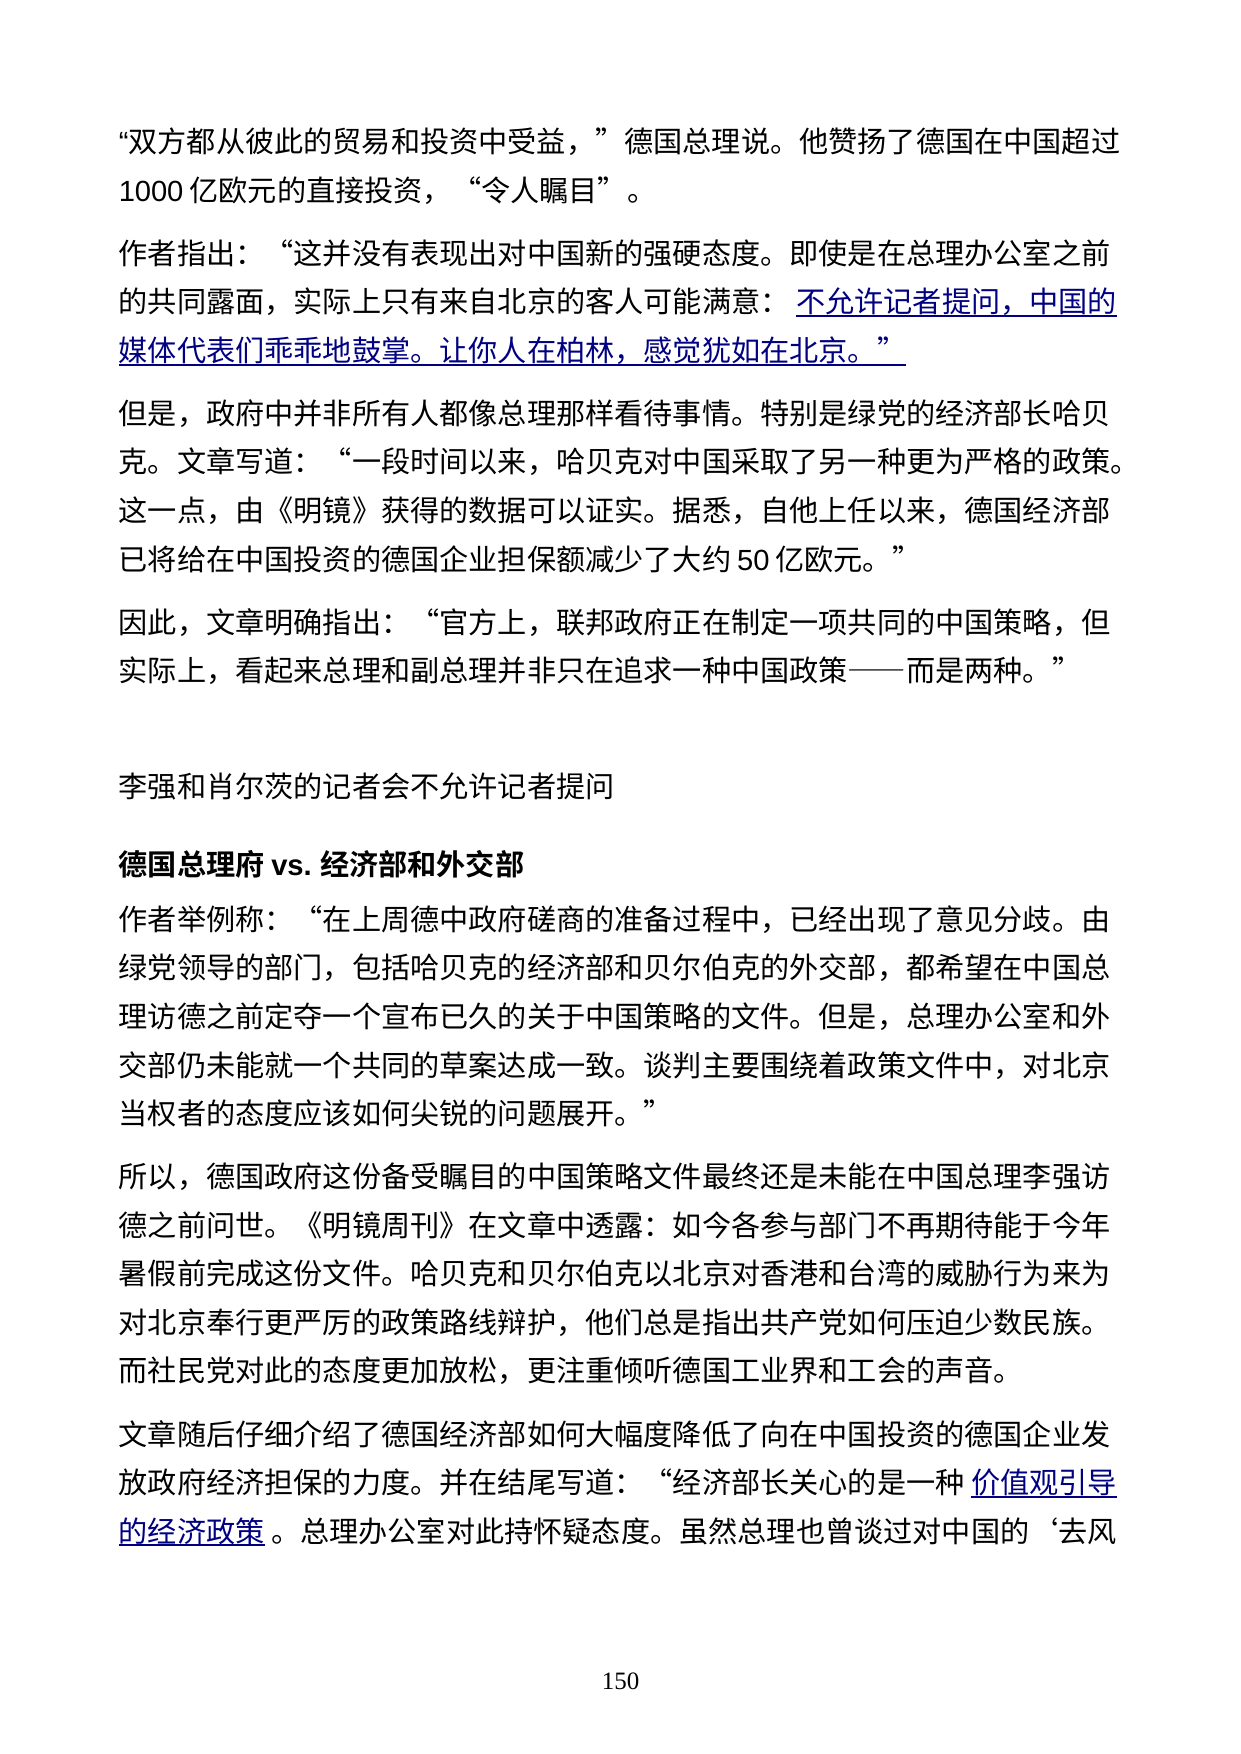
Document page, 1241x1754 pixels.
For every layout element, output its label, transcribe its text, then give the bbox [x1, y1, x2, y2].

text 作者指出：“这并没有表现出对中国新的强硬态度。即使是在总理办公室之前的共同露面，实际上只有来自北京的客人可能满意： 不允许记者提问，中国的媒体代表们乖乖地鼓掌。让你人在柏林，感觉犹如在北京。” [118, 230, 1122, 369]
subtitle 德国总理府 vs. 经济部和外交部 [118, 842, 1122, 884]
text “双方都从彼此的贸易和投资中受益，”德国总理说。他赞扬了德国在中国超过1000亿欧元的直接投资，“令人瞩目”。 [118, 118, 1122, 209]
text 作者举例称：“在上周德中政府磋商的准备过程中，已经出现了意见分歧。由绿党领导的部门，包括哈贝克的经济部和贝尔伯克的外交部，都希望在中国总理访德之前定夺一个宣布已久的关于中国策略的文件。但是，总理办公室和外交部仍未能就一个共同的草案达成一致。谈判主要围绕着政策文件中，对北京当权者的态度应该如何尖锐的问题展开。” [118, 896, 1122, 1133]
text 但是，政府中并非所有人都像总理那样看待事情。特别是绿党的经济部长哈贝克。文章写道：“一段时间以来，哈贝克对中国采取了另一种更为严格的政策。这一点，由《明镜》获得的数据可以证实。据悉，自他上任以来，德国经济部已将给在中国投资的德国企业担保额减少了大约50亿欧元。” [118, 390, 1122, 578]
text 因此，文章明确指出：“官方上，联邦政府正在制定一项共同的中国策略，但实际上，看起来总理和副总理并非只在追求一种中国政策——而是两种。” [118, 599, 1122, 690]
text 李强和肖尔茨的记者会不允许记者提问 [118, 764, 1122, 806]
text 文章随后仔细介绍了德国经济部如何大幅度降低了向在中国投资的德国企业发放政府经济担保的力度。并在结尾写道：“经济部长关心的是一种 价值观引导的经济政策 。总理办公室对此持怀疑态度。虽然总理也曾谈过对中国的‘去风 [118, 1411, 1122, 1550]
text 所以，德国政府这份备受瞩目的中国策略文件最终还是未能在中国总理李强访德之前问世。《明镜周刊》在文章中透露：如今各参与部门不再期待能于今年暑假前完成这份文件。哈贝克和贝尔伯克以北京对香港和台湾的威胁行为来为对北京奉行更严厉的政策路线辩护，他们总是指出共产党如何压迫少数民族。而社民党对此的态度更加放松，更注重倾听德国工业界和工会的声音。 [118, 1154, 1122, 1390]
